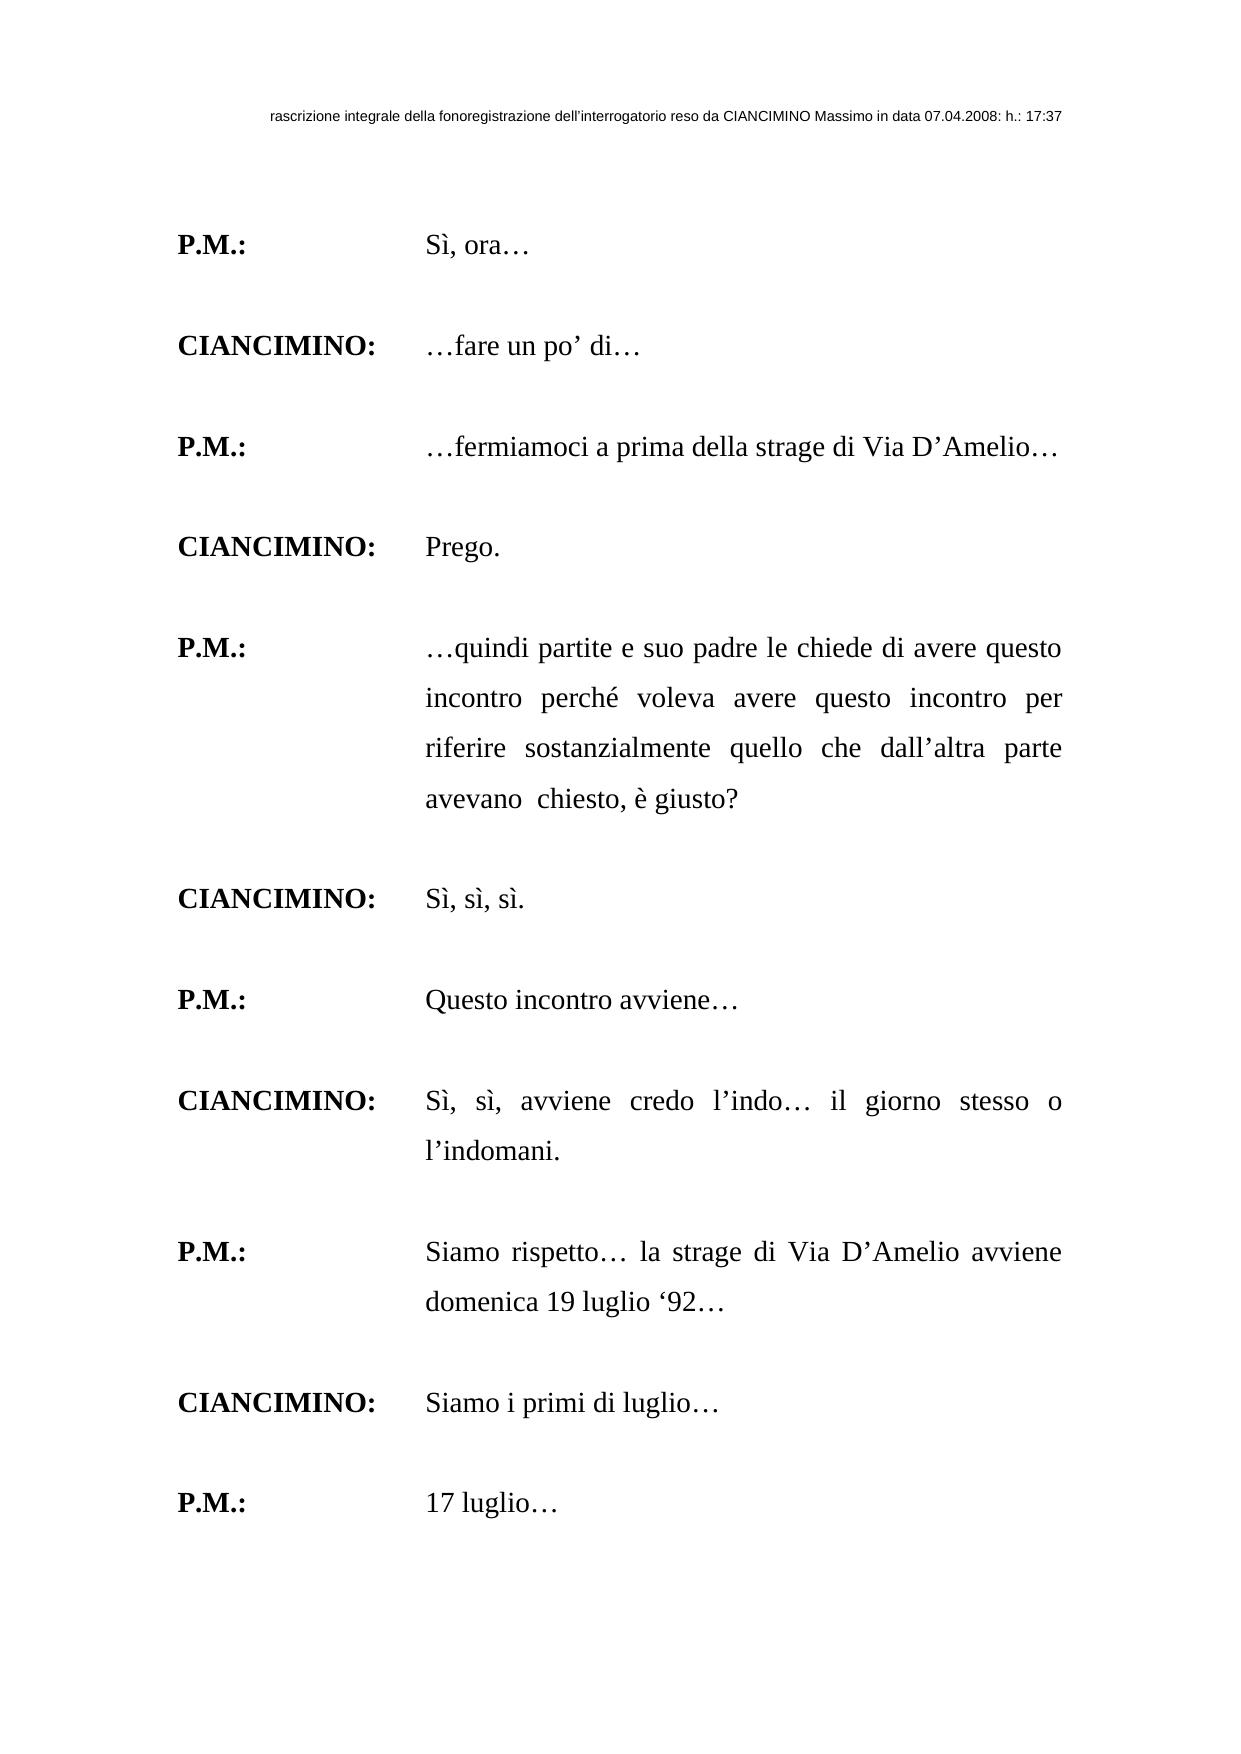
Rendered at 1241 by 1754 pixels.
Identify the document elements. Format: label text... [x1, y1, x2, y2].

text P.M.: Siamo rispetto… la strage di Via D’Amelio avviene domenica 19 luglio ‘92… [177, 1234, 1063, 1318]
text P.M.: …quindi partite e suo padre le chiede di avere questo incontro perché voleva avere questo incontro per riferire sostanzialmente quello che dall’altra parte avevano chiesto, è giusto? [177, 630, 1063, 814]
text CIANCIMINO: …fare un po’ di… [177, 328, 1063, 362]
text P.M.: …fermiamoci a prima della strage di Via D’Amelio… [177, 429, 1063, 462]
text CIANCIMINO: Siamo i primi di luglio… [177, 1385, 1063, 1418]
text P.M.: 17 luglio… [177, 1485, 1063, 1519]
text CIANCIMINO: Sì, sì, avviene credo l’indo… il giorno stesso o l’indomani. [177, 1083, 1063, 1167]
text P.M.: Sì, ora… [177, 227, 1063, 261]
text CIANCIMINO: Sì, sì, sì. [177, 882, 1063, 915]
text CIANCIMINO: Prego. [177, 529, 1063, 563]
text P.M.: Questo incontro avviene… [177, 982, 1063, 1016]
